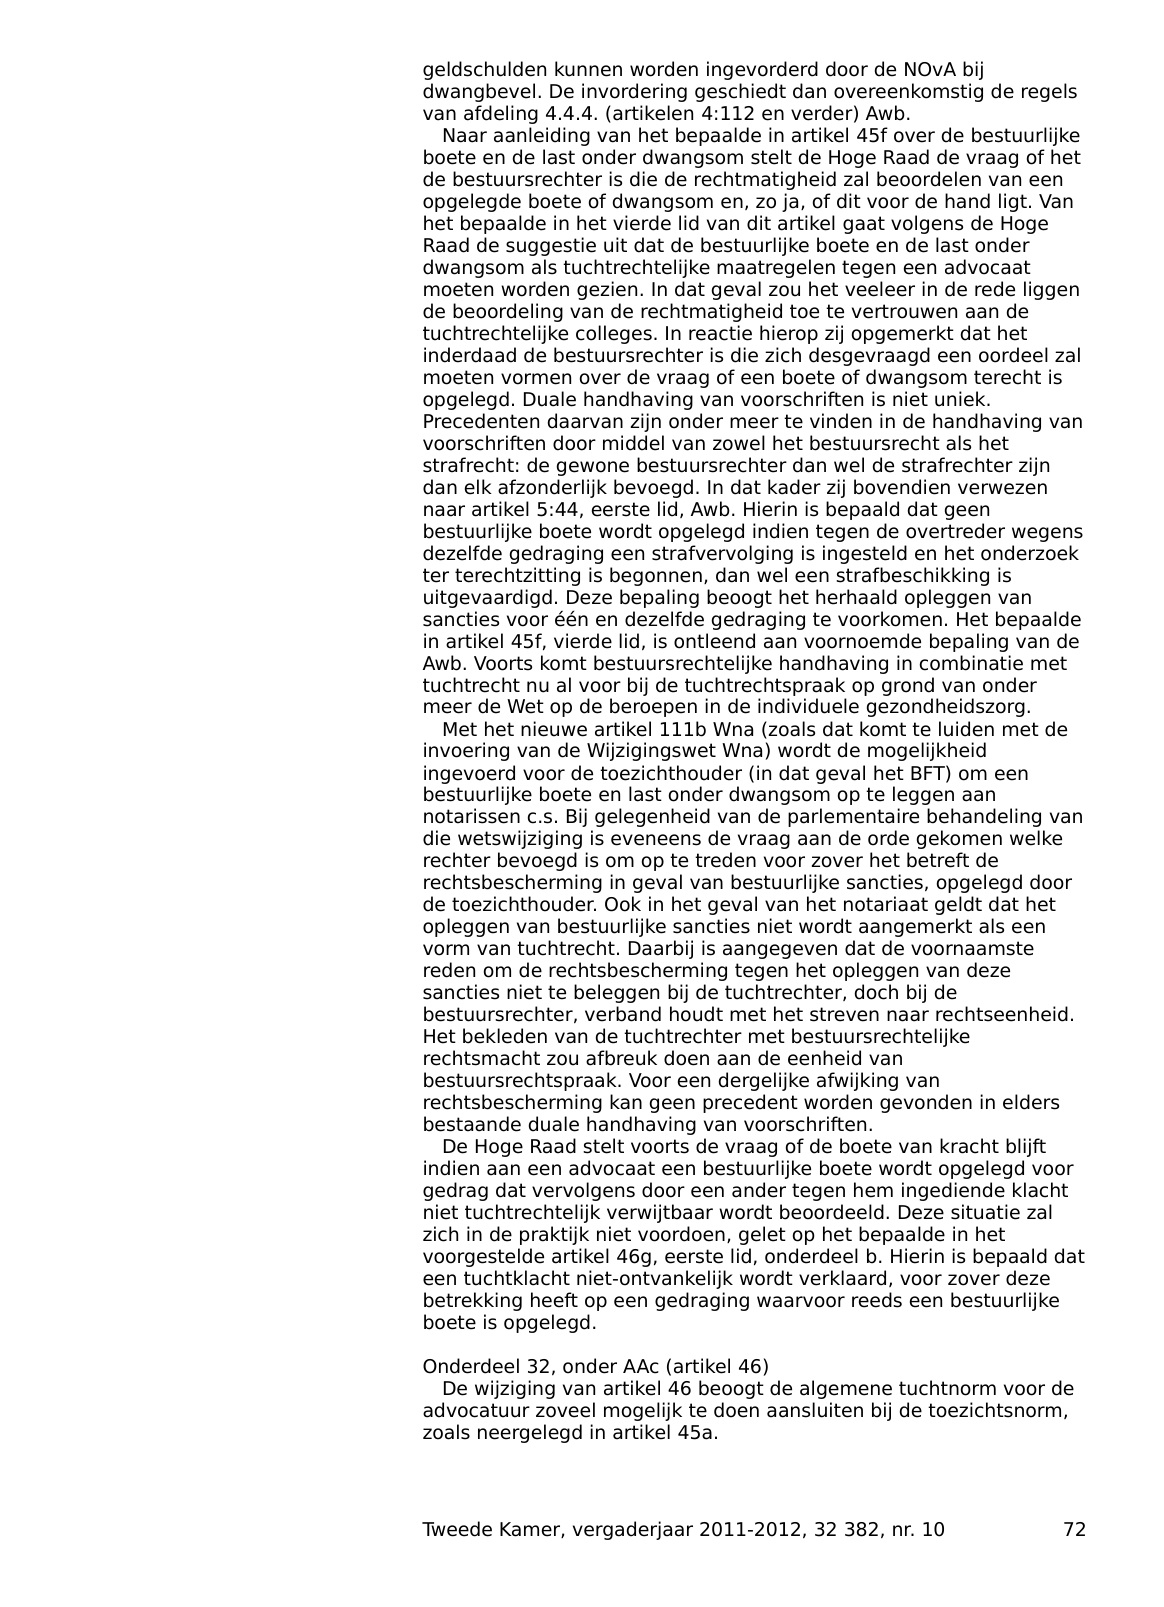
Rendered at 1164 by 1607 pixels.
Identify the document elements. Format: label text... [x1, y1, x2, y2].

text geldschulden kunnen worden ingevorderd door de NOvA bij dwangbevel. De invordering geschiedt dan overeenkomstig de regels van afdeling 4.4.4. (artikelen 4:112 en verder) Awb. [422, 59, 1087, 125]
text De wijziging van artikel 46 beoogt de algemene tuchtnorm voor de advocatuur zoveel mogelijk te doen aansluiten bij de toezichtsnorm, zoals neergelegd in artikel 45a. [422, 1378, 1087, 1444]
text De Hoge Raad stelt voorts de vraag of de boete van kracht blijft indien aan een advocaat een bestuurlijke boete wordt opgelegd voor gedrag dat vervolgens door een ander tegen hem ingediende klacht niet tuchtrechtelijk verwijtbaar wordt beoordeeld. Deze situatie zal zich in de praktijk niet voordoen, gelet op het bepaalde in het voorgestelde artikel 46g, eerste lid, onderdeel b. Hierin is bepaald dat een tuchtklacht niet-ontvankelijk wordt verklaard, voor zover deze betrekking heeft op een gedraging waarvoor reeds een bestuurlijke boete is opgelegd. [422, 1136, 1087, 1334]
text Met het nieuwe artikel 111b Wna (zoals dat komt te luiden met de invoering van de Wijzigingswet Wna) wordt de mogelijkheid ingevoerd voor de toezichthouder (in dat geval het BFT) om een bestuurlijke boete en last onder dwangsom op te leggen aan notarissen c.s. Bij gelegenheid van de parlementaire behandeling van die wetswijziging is eveneens de vraag aan de orde gekomen welke rechter bevoegd is om op te treden voor zover het betreft de rechtsbescherming in geval van bestuurlijke sancties, opgelegd door de toezichthouder. Ook in het geval van het notariaat geldt dat het opleggen van bestuurlijke sancties niet wordt aangemerkt als een vorm van tuchtrecht. Daarbij is aangegeven dat de voornaamste reden om de rechtsbescherming tegen het opleggen van deze sancties niet te beleggen bij de tuchtrechter, doch bij de bestuursrechter, verband houdt met het streven naar rechtseenheid. Het bekleden van de tuchtrechter met bestuursrechtelijke rechtsmacht zou afbreuk doen aan de eenheid van bestuursrechtspraak. Voor een dergelijke afwijking van rechtsbescherming kan geen precedent worden gevonden in elders bestaande duale handhaving van voorschriften. [422, 718, 1087, 1136]
text Naar aanleiding van het bepaalde in artikel 45f over de bestuurlijke boete en de last onder dwangsom stelt de Hoge Raad de vraag of het de bestuursrechter is die de rechtmatigheid zal beoordelen van een opgelegde boete of dwangsom en, zo ja, of dit voor de hand ligt. Van het bepaalde in het vierde lid van dit artikel gaat volgens de Hoge Raad de suggestie uit dat de bestuurlijke boete en de last onder dwangsom als tuchtrechtelijke maatregelen tegen een advocaat moeten worden gezien. In dat geval zou het veeleer in de rede liggen de beoordeling van de rechtmatigheid toe te vertrouwen aan de tuchtrechtelijke colleges. In reactie hierop zij opgemerkt dat het inderdaad de bestuursrechter is die zich desgevraagd een oordeel zal moeten vormen over de vraag of een boete of dwangsom terecht is opgelegd. Duale handhaving van voorschriften is niet uniek. Precedenten daarvan zijn onder meer te vinden in de handhaving van voorschriften door middel van zowel het bestuursrecht als het strafrecht: de gewone bestuursrechter dan wel de strafrechter zijn dan elk afzonderlijk bevoegd. In dat kader zij bovendien verwezen naar artikel 5:44, eerste lid, Awb. Hierin is bepaald dat geen bestuurlijke boete wordt opgelegd indien tegen de overtreder wegens dezelfde gedraging een strafvervolging is ingesteld en het onderzoek ter terechtzitting is begonnen, dan wel een strafbeschikking is uitgevaardigd. Deze bepaling beoogt het herhaald opleggen van sancties voor één en dezelfde gedraging te voorkomen. Het bepaalde in artikel 45f, vierde lid, is ontleend aan voornoemde bepaling van de Awb. Voorts komt bestuursrechtelijke handhaving in combinatie met tuchtrecht nu al voor bij de tuchtrechtspraak op grond van onder meer de Wet op de beroepen in de individuele gezondheidszorg. [422, 125, 1087, 718]
subtitle Onderdeel 32, onder AAc (artikel 46) [422, 1356, 1087, 1378]
